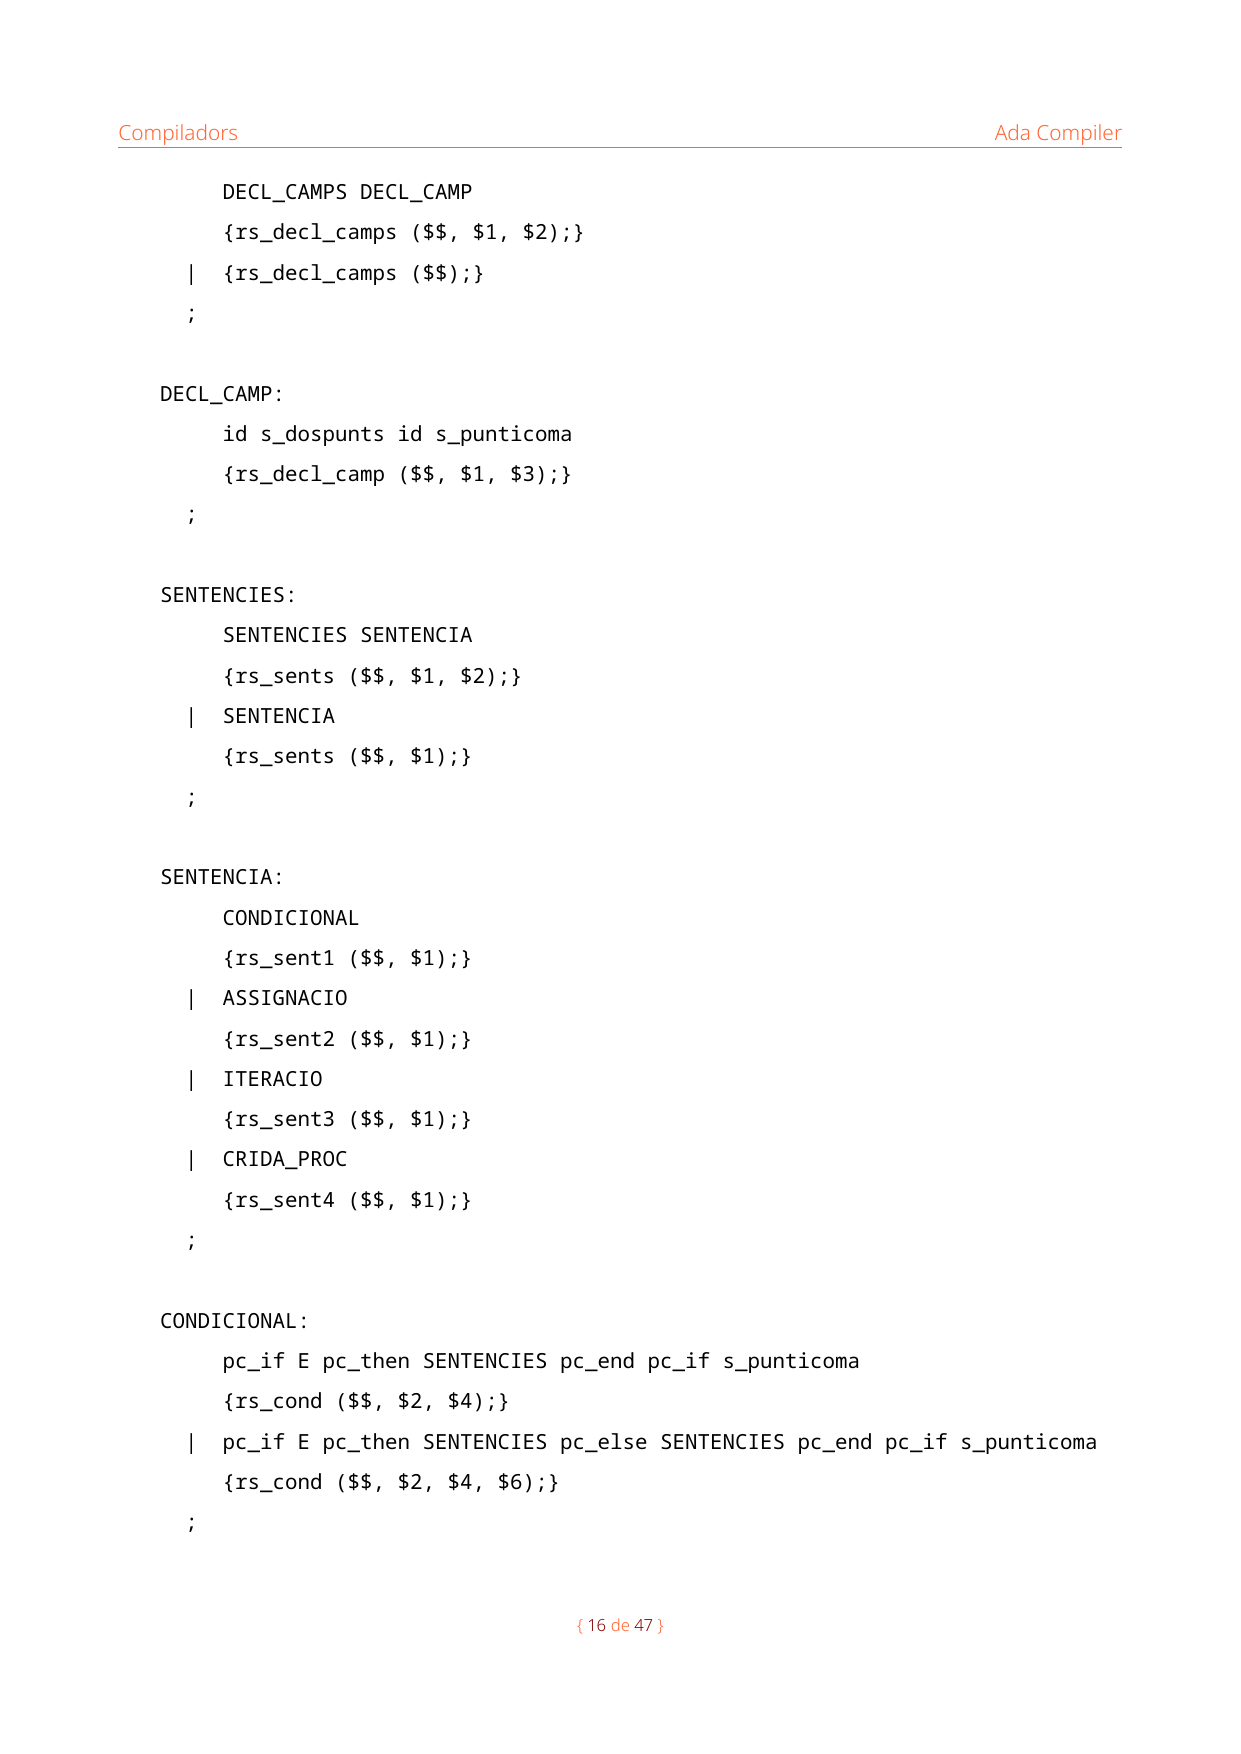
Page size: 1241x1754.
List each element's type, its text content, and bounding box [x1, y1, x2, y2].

text ; [118, 1225, 1122, 1254]
text | ITERACIO [118, 1064, 1122, 1092]
text | SENTENCIA [118, 701, 1122, 729]
text SENTENCIA: [118, 862, 1122, 891]
text {rs_sents ($$, $1, $2);} [118, 661, 1122, 689]
text | CRIDA_PROC [118, 1144, 1122, 1173]
text ; [118, 499, 1122, 528]
text ; [118, 1507, 1122, 1536]
text {rs_sent1 ($$, $1);} [118, 943, 1122, 971]
text {rs_sent4 ($$, $1);} [118, 1185, 1122, 1213]
text id s_dospunts id s_punticoma [118, 419, 1122, 447]
text {rs_decl_camp ($$, $1, $3);} [118, 459, 1122, 488]
text SENTENCIES SENTENCIA [118, 621, 1122, 649]
text | pc_if E pc_then SENTENCIES pc_else SENTENCIES pc_end pc_if s_punticoma [118, 1427, 1122, 1455]
text {rs_decl_camps ($$, $1, $2);} [118, 217, 1122, 246]
text CONDICIONAL: [118, 1306, 1122, 1334]
text {rs_sents ($$, $1);} [118, 741, 1122, 770]
text CONDICIONAL [118, 903, 1122, 931]
text DECL_CAMP: [118, 379, 1122, 407]
text SENTENCIES: [118, 580, 1122, 609]
text | {rs_decl_camps ($$);} [118, 258, 1122, 286]
text {rs_sent3 ($$, $1);} [118, 1104, 1122, 1133]
text ; [118, 782, 1122, 810]
text pc_if E pc_then SENTENCIES pc_end pc_if s_punticoma [118, 1346, 1122, 1374]
text DECL_CAMPS DECL_CAMP [118, 177, 1122, 206]
text {rs_cond ($$, $2, $4, $6);} [118, 1467, 1122, 1496]
text | ASSIGNACIO [118, 983, 1122, 1012]
text {rs_sent2 ($$, $1);} [118, 1024, 1122, 1052]
text ; [118, 298, 1122, 326]
text {rs_cond ($$, $2, $4);} [118, 1386, 1122, 1415]
